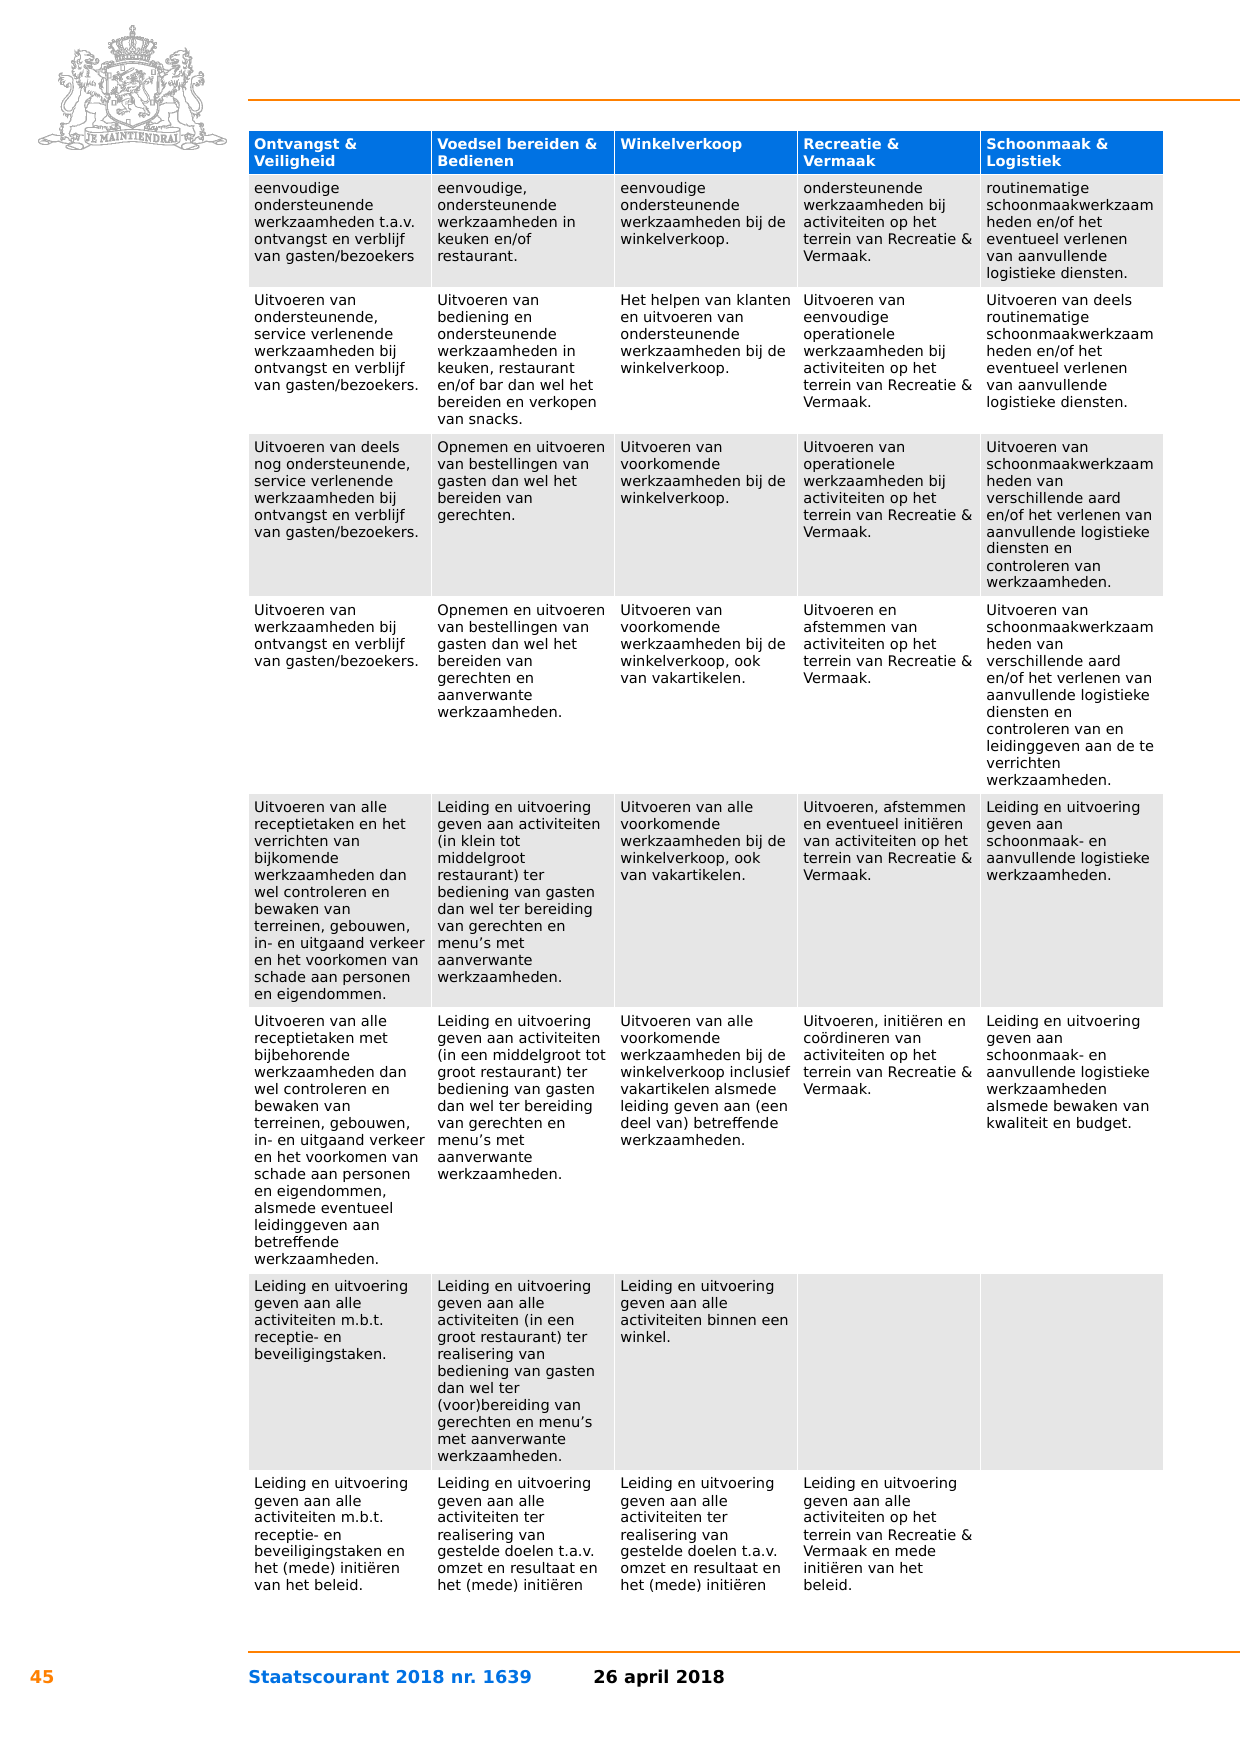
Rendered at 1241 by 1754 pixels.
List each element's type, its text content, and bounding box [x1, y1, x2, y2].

table_cell Uitvoeren, initiëren en coördineren van activiteiten op het terrein van Recreatie & Vermaak. [798, 1009, 980, 1272]
table_cell Leiding en uitvoering geven aan schoonmaak- en aanvullende logistieke werkzaamheden. [981, 794, 1163, 1007]
table_cell Het helpen van klanten en uitvoeren van ondersteunende werkzaamheden bij de winkelverkoop. [615, 288, 797, 433]
table_cell Uitvoeren, afstemmen en eventueel initiëren van activiteiten op het terrein van Recreatie & Vermaak. [798, 794, 980, 1007]
table_cell Leiding en uitvoering geven aan alle activiteiten (in een groot restaurant) ter realisering van bediening van gasten dan wel ter (voor)bereiding van gerechten en menu’s met aanverwante werkzaamheden. [432, 1274, 614, 1470]
table_cell Uitvoeren van alle voorkomende werkzaamheden bij de winkelverkoop, ook van vakartikelen. [615, 794, 797, 1007]
table_cell Leiding en uitvoering geven aan alle activiteiten binnen een winkel. [615, 1274, 797, 1470]
table_cell Uitvoeren van schoonmaakwerkzaamheden van verschillende aard en/of het verlenen van aanvullende logistieke diensten en controleren van werkzaamheden. [981, 434, 1163, 596]
table_cell Uitvoeren van voorkomende werkzaamheden bij de winkelverkoop, ook van vakartikelen. [615, 597, 797, 793]
table_cell [981, 1471, 1163, 1599]
table_cell Uitvoeren van schoonmaakwerkzaamheden van verschillende aard en/of het verlenen van aanvullende logistieke diensten en controleren van en leidinggeven aan de te verrichten werkzaamheden. [981, 597, 1163, 793]
table_cell routinematige schoonmaakwerkzaamheden en/of het eventueel verlenen van aanvullende logistieke diensten. [981, 175, 1163, 287]
table_header Recreatie & Vermaak [798, 131, 980, 174]
table_cell eenvoudige ondersteunende werkzaamheden bij de winkelverkoop. [615, 175, 797, 287]
table_cell Uitvoeren van eenvoudige operationele werkzaamheden bij activiteiten op het terrein van Recreatie & Vermaak. [798, 288, 980, 433]
table_cell Leiding en uitvoering geven aan alle activiteiten ter realisering van gestelde doelen t.a.v. omzet en resultaat en het (mede) initiëren [432, 1471, 614, 1599]
table_cell ondersteunende werkzaamheden bij activiteiten op het terrein van Recreatie & Vermaak. [798, 175, 980, 287]
table_cell Leiding en uitvoering geven aan alle activiteiten m.b.t. receptie- en beveiligingstaken en het (mede) initiëren van het beleid. [249, 1471, 431, 1599]
table_cell Uitvoeren van ondersteunende, service verlenende werkzaamheden bij ontvangst en verblijf van gasten/bezoekers. [249, 288, 431, 433]
table_cell Uitvoeren van alle voorkomende werkzaamheden bij de winkelverkoop inclusief vakartikelen alsmede leiding geven aan (een deel van) betreffende werkzaamheden. [615, 1009, 797, 1272]
table_cell Uitvoeren van alle receptietaken met bijbehorende werkzaamheden dan wel controleren en bewaken van terreinen, gebouwen, in- en uitgaand verkeer en het voorkomen van schade aan personen en eigendommen, alsmede eventueel leidinggeven aan betreffende werkzaamheden. [249, 1009, 431, 1272]
table_cell Leiding en uitvoering geven aan schoonmaak- en aanvullende logistieke werkzaamheden alsmede bewaken van kwaliteit en budget. [981, 1009, 1163, 1272]
table_cell Uitvoeren van voorkomende werkzaamheden bij de winkelverkoop. [615, 434, 797, 596]
table_cell Leiding en uitvoering geven aan alle activiteiten op het terrein van Recreatie & Vermaak en mede initiëren van het beleid. [798, 1471, 980, 1599]
table_cell Uitvoeren en afstemmen van activiteiten op het terrein van Recreatie & Vermaak. [798, 597, 980, 793]
table_cell Uitvoeren van bediening en ondersteunende werkzaamheden in keuken, restaurant en/of bar dan wel het bereiden en verkopen van snacks. [432, 288, 614, 433]
table_cell [798, 1274, 980, 1470]
picture [38, 25, 227, 150]
table_cell eenvoudige, ondersteunende werkzaamheden in keuken en/of restaurant. [432, 175, 614, 287]
table_cell Uitvoeren van alle receptietaken en het verrichten van bijkomende werkzaamheden dan wel controleren en bewaken van terreinen, gebouwen, in- en uitgaand verkeer en het voorkomen van schade aan personen en eigendommen. [249, 794, 431, 1007]
table_cell Leiding en uitvoering geven aan activiteiten (in een middelgroot tot groot restaurant) ter bediening van gasten dan wel ter bereiding van gerechten en menu’s met aanverwante werkzaamheden. [432, 1009, 614, 1272]
table_cell Opnemen en uitvoeren van bestellingen van gasten dan wel het bereiden van gerechten. [432, 434, 614, 596]
table_cell Opnemen en uitvoeren van bestellingen van gasten dan wel het bereiden van gerechten en aanverwante werkzaamheden. [432, 597, 614, 793]
table_header Voedsel bereiden & Bedienen [432, 131, 614, 174]
table_header Schoonmaak & Logistiek [981, 131, 1163, 174]
table_cell Leiding en uitvoering geven aan alle activiteiten ter realisering van gestelde doelen t.a.v. omzet en resultaat en het (mede) initiëren [615, 1471, 797, 1599]
table_cell Uitvoeren van deels routinematige schoonmaakwerkzaamheden en/of het eventueel verlenen van aanvullende logistieke diensten. [981, 288, 1163, 433]
table_cell eenvoudige ondersteunende werkzaamheden t.a.v. ontvangst en verblijf van gasten/bezoekers [249, 175, 431, 287]
table_cell Leiding en uitvoering geven aan activiteiten (in klein tot middelgroot restaurant) ter bediening van gasten dan wel ter bereiding van gerechten en menu’s met aanverwante werkzaamheden. [432, 794, 614, 1007]
table_cell [981, 1274, 1163, 1470]
table_cell Leiding en uitvoering geven aan alle activiteiten m.b.t. receptie- en beveiligingstaken. [249, 1274, 431, 1470]
table_cell Uitvoeren van werkzaamheden bij ontvangst en verblijf van gasten/bezoekers. [249, 597, 431, 793]
table_header Ontvangst & Veiligheid [249, 131, 431, 174]
table_header Winkelverkoop [615, 131, 797, 174]
table_cell Uitvoeren van deels nog ondersteunende, service verlenende werkzaamheden bij ontvangst en verblijf van gasten/bezoekers. [249, 434, 431, 596]
table_cell Uitvoeren van operationele werkzaamheden bij activiteiten op het terrein van Recreatie & Vermaak. [798, 434, 980, 596]
